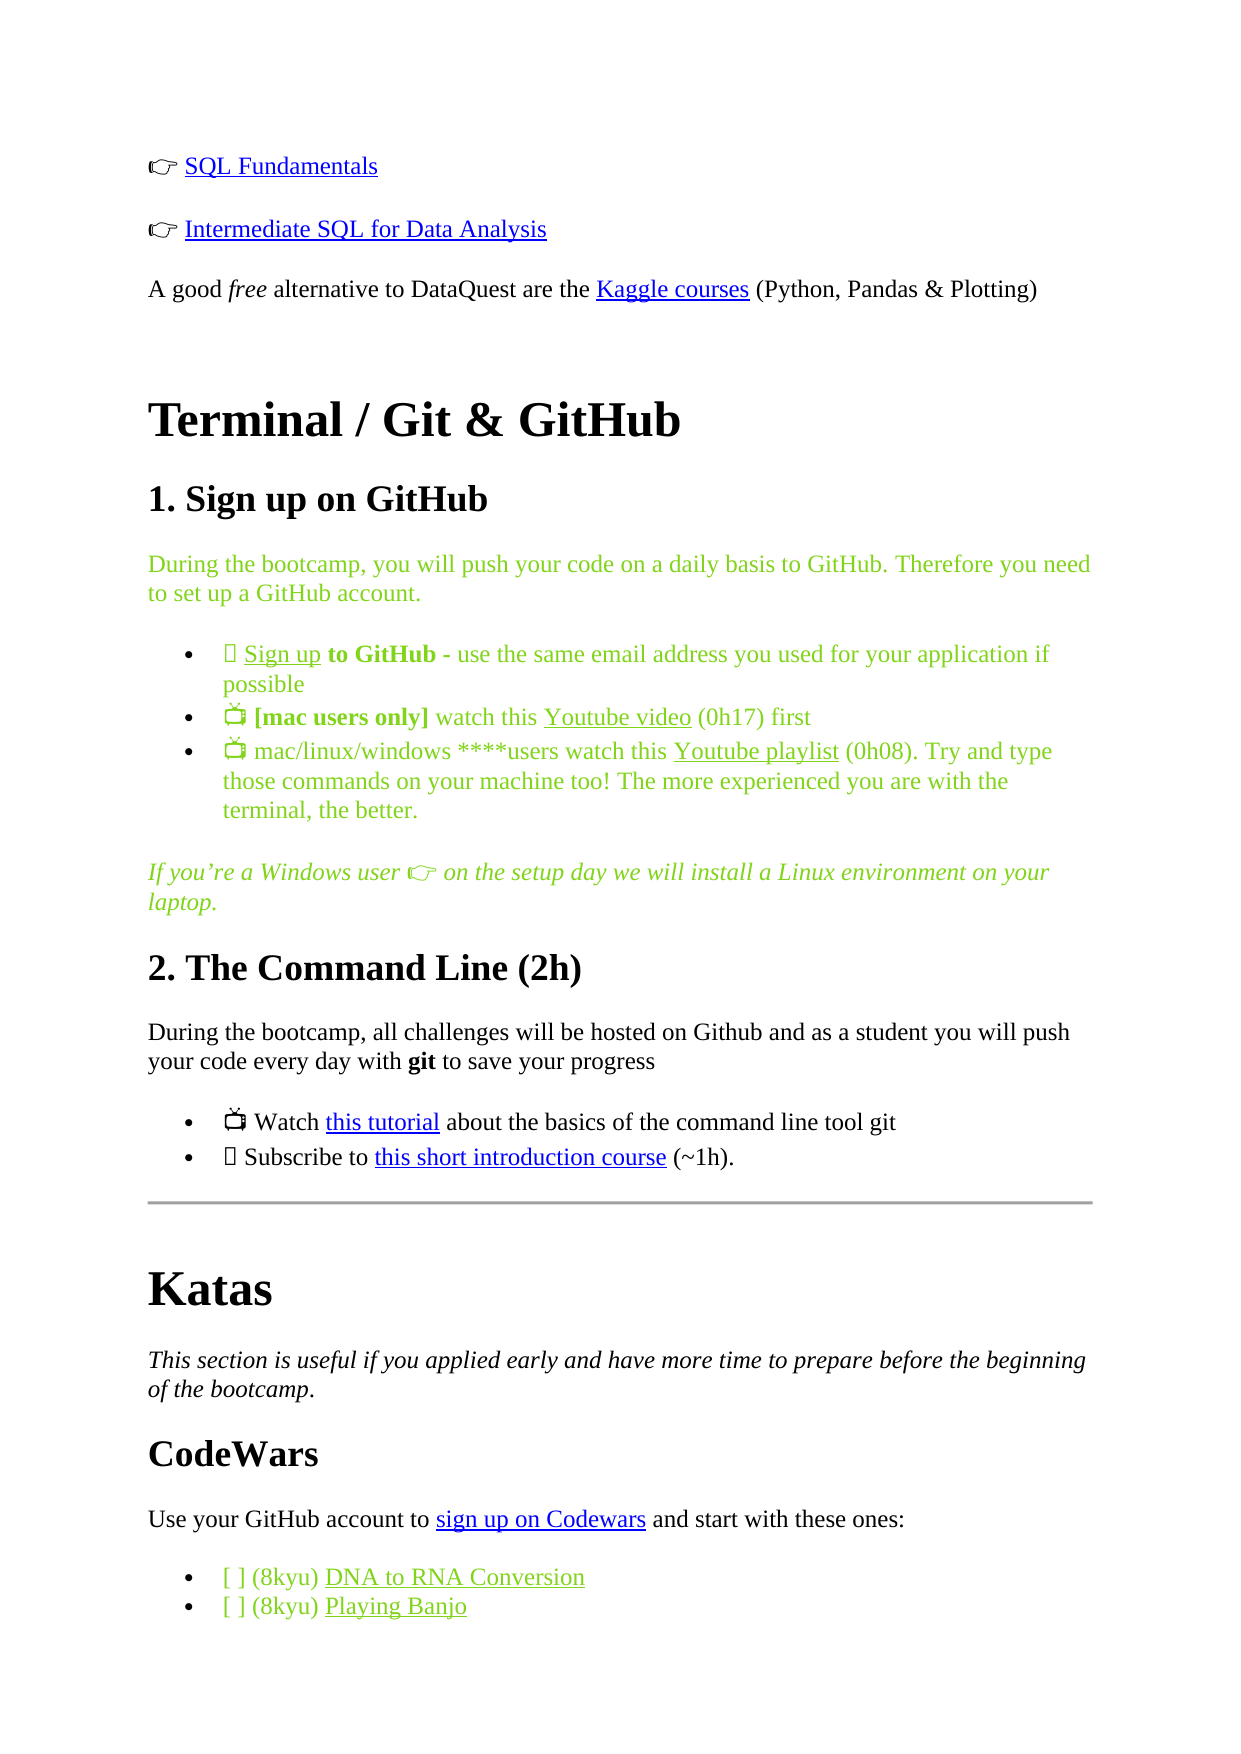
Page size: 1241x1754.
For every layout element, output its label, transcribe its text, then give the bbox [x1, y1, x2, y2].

text During the bootcamp, all challenges will be hosted on Github and as a student you will push your code every day with git to save your progress [148, 1017, 1093, 1075]
subtitle Katas [148, 1258, 1093, 1316]
list [ ] (8kyu) DNA to RNA Conversion [185, 1562, 1093, 1591]
list 📝 Subscribe to this short introduction course (~1h). [185, 1138, 1093, 1172]
subtitle CodeWars [148, 1432, 1093, 1475]
text This section is useful if you applied early and have more time to prepare before the beginning of the bootcamp. [148, 1345, 1093, 1403]
text A good free alternative to DataQuest are the Kaggle courses (Python, Pandas & Plotting) [148, 274, 1093, 303]
list 📺 Watch this tutorial about the basics of the command line tool git [185, 1104, 1093, 1138]
list [ ] (8kyu) Playing Banjo [185, 1591, 1093, 1619]
subtitle 2. The Command Line (2h) [148, 945, 1093, 988]
text 👉 SQL Fundamentals [148, 148, 1093, 182]
list 📺 mac/linux/windows ****users watch this Youtube playlist (0h08). Try and type those commands on your machine too! The more experienced you are with the terminal, the better. [185, 732, 1093, 824]
list 📺 [mac users only] watch this Youtube video (0h17) first [185, 698, 1093, 732]
text During the bootcamp, you will push your code on a daily basis to GitHub. Therefore you need to set up a GitHub account. [148, 549, 1093, 606]
text 👉 Intermediate SQL for Data Analysis [148, 211, 1093, 245]
subtitle 1. Sign up on GitHub [148, 477, 1093, 520]
list 📝 Sign up to GitHub - use the same email address you used for your application if possible [185, 636, 1093, 698]
subtitle Terminal / Git & GitHub [148, 390, 1093, 447]
text Use your GitHub account to sign up on Codewars and start with these ones: [148, 1504, 1093, 1533]
text If you’re a Windows user 👉 on the setup day we will install a Linux environment on your laptop. [148, 853, 1093, 916]
